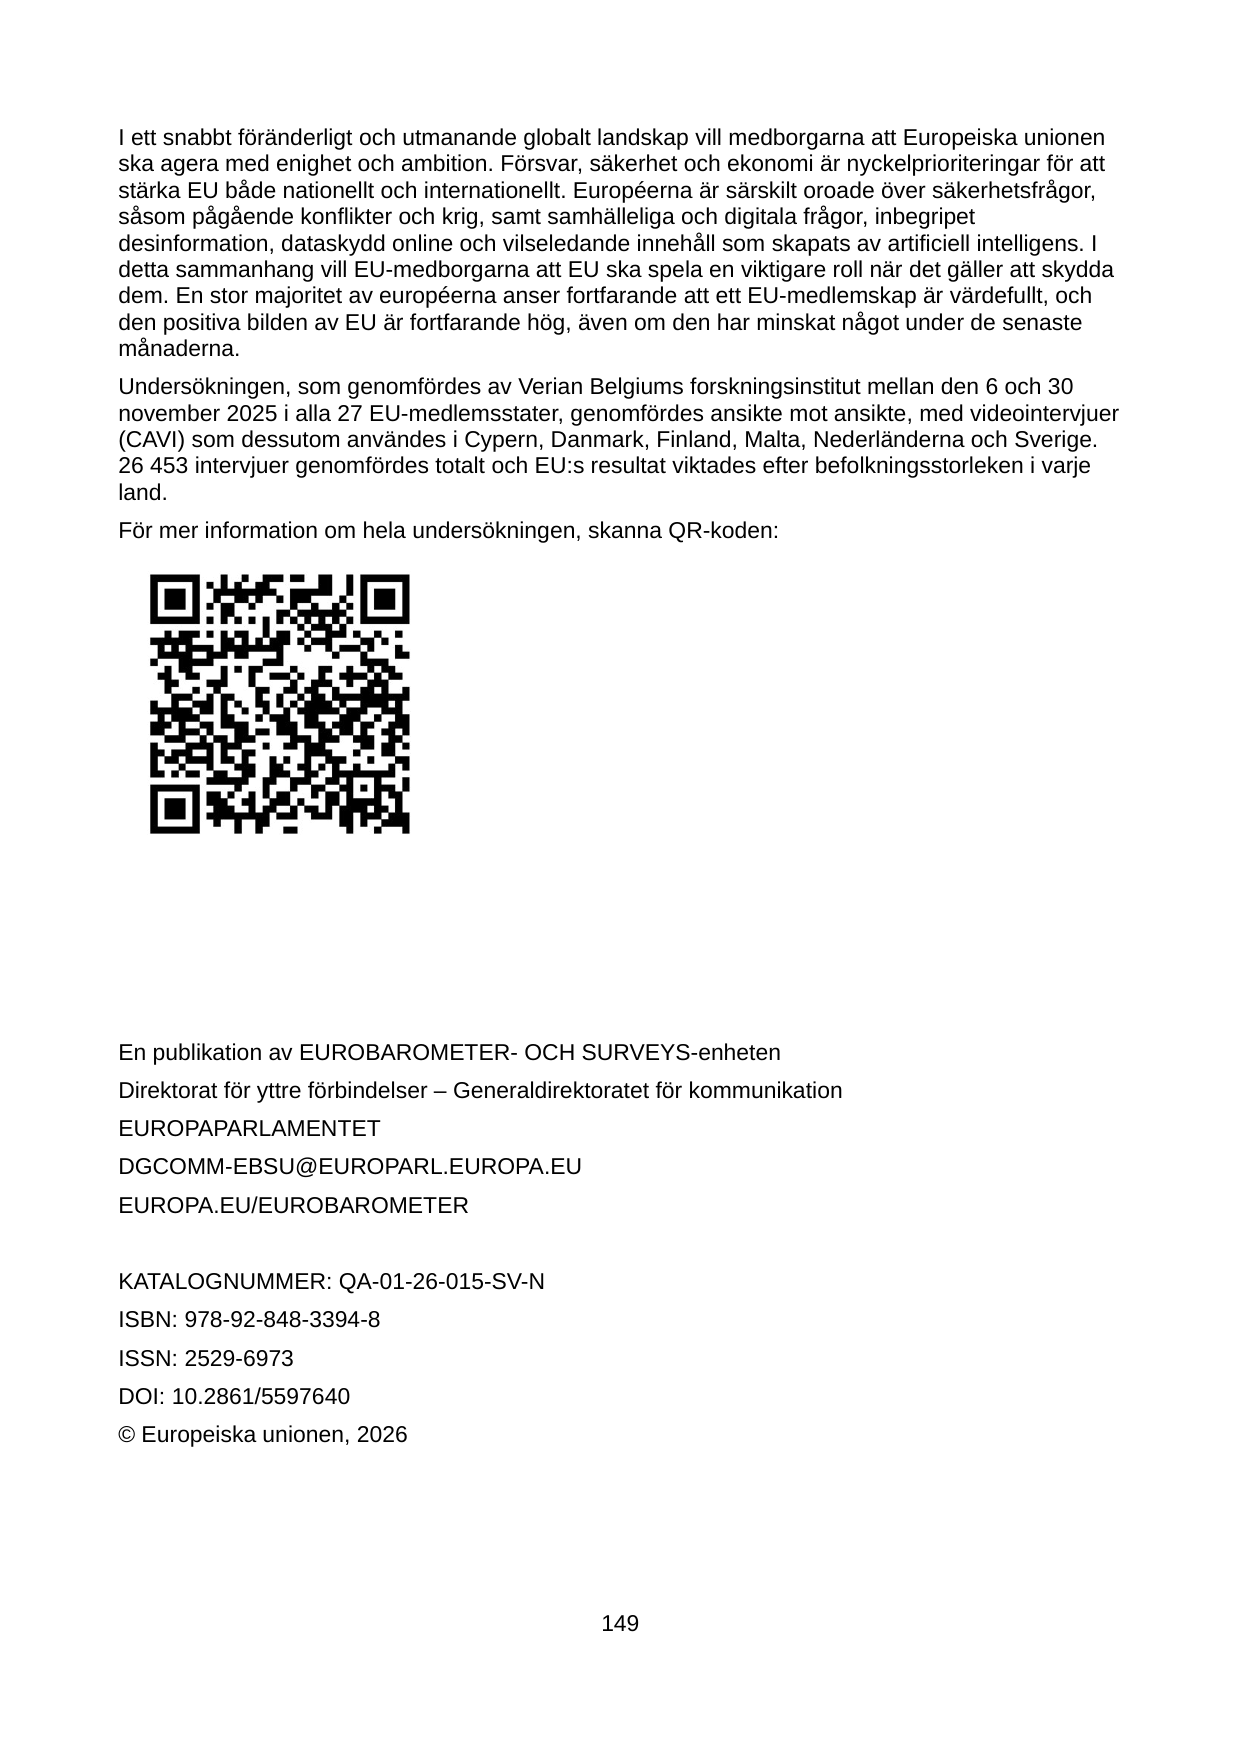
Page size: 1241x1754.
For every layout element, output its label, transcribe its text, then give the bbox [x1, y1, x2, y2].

picture [135, 559, 424, 848]
text EUROPA.EU/EUROBAROMETER [118, 1192, 1122, 1218]
text DGCOMM-EBSU@EUROPARL.EUROPA.EU [118, 1153, 1122, 1180]
text EUROPAPARLAMENTET [118, 1115, 1122, 1141]
text För mer information om hela undersökningen, skanna QR-koden: [118, 517, 1122, 543]
text DOI: 10.2861/5597640 [118, 1383, 1122, 1409]
text En publikation av EUROBAROMETER- OCH SURVEYS-enheten [118, 1039, 1122, 1065]
text KATALOGNUMMER: QA-01-26-015-SV-N [118, 1268, 1122, 1294]
text © Europeiska unionen, 2026 [118, 1421, 1122, 1447]
text ISBN: 978-92-848-3394-8 [118, 1306, 1122, 1333]
text Direktorat för yttre förbindelser – Generaldirektoratet för kommunikation [118, 1077, 1122, 1103]
text ISSN: 2529-6973 [118, 1344, 1122, 1371]
text I ett snabbt föränderligt och utmanande globalt landskap vill medborgarna att Europeiska unionen ska agera med enighet och ambition. Försvar, säkerhet och ekonomi är nyckelprioriteringar för att stärka EU både nationellt och internationellt. Européerna är särskilt oroade över säkerhetsfrågor, såsom pågående konflikter och krig, samt samhälleliga och digitala frågor, inbegripet desinformation, dataskydd online och vilseledande innehåll som skapats av artificiell intelligens. I detta sammanhang vill EU-medborgarna att EU ska spela en viktigare roll när det gäller att skydda dem. En stor majoritet av européerna anser fortfarande att ett EU-medlemskap är värdefullt, och den positiva bilden av EU är fortfarande hög, även om den har minskat något under de senaste månaderna. [118, 124, 1122, 361]
text Undersökningen, som genomfördes av Verian Belgiums forskningsinstitut mellan den 6 och 30 november 2025 i alla 27 EU-medlemsstater, genomfördes ansikte mot ansikte, med videointervjuer (CAVI) som dessutom användes i Cypern, Danmark, Finland, Malta, Nederländerna och Sverige. 26 453 intervjuer genomfördes totalt och EU:s resultat viktades efter befolkningsstorleken i varje land. [118, 373, 1122, 505]
